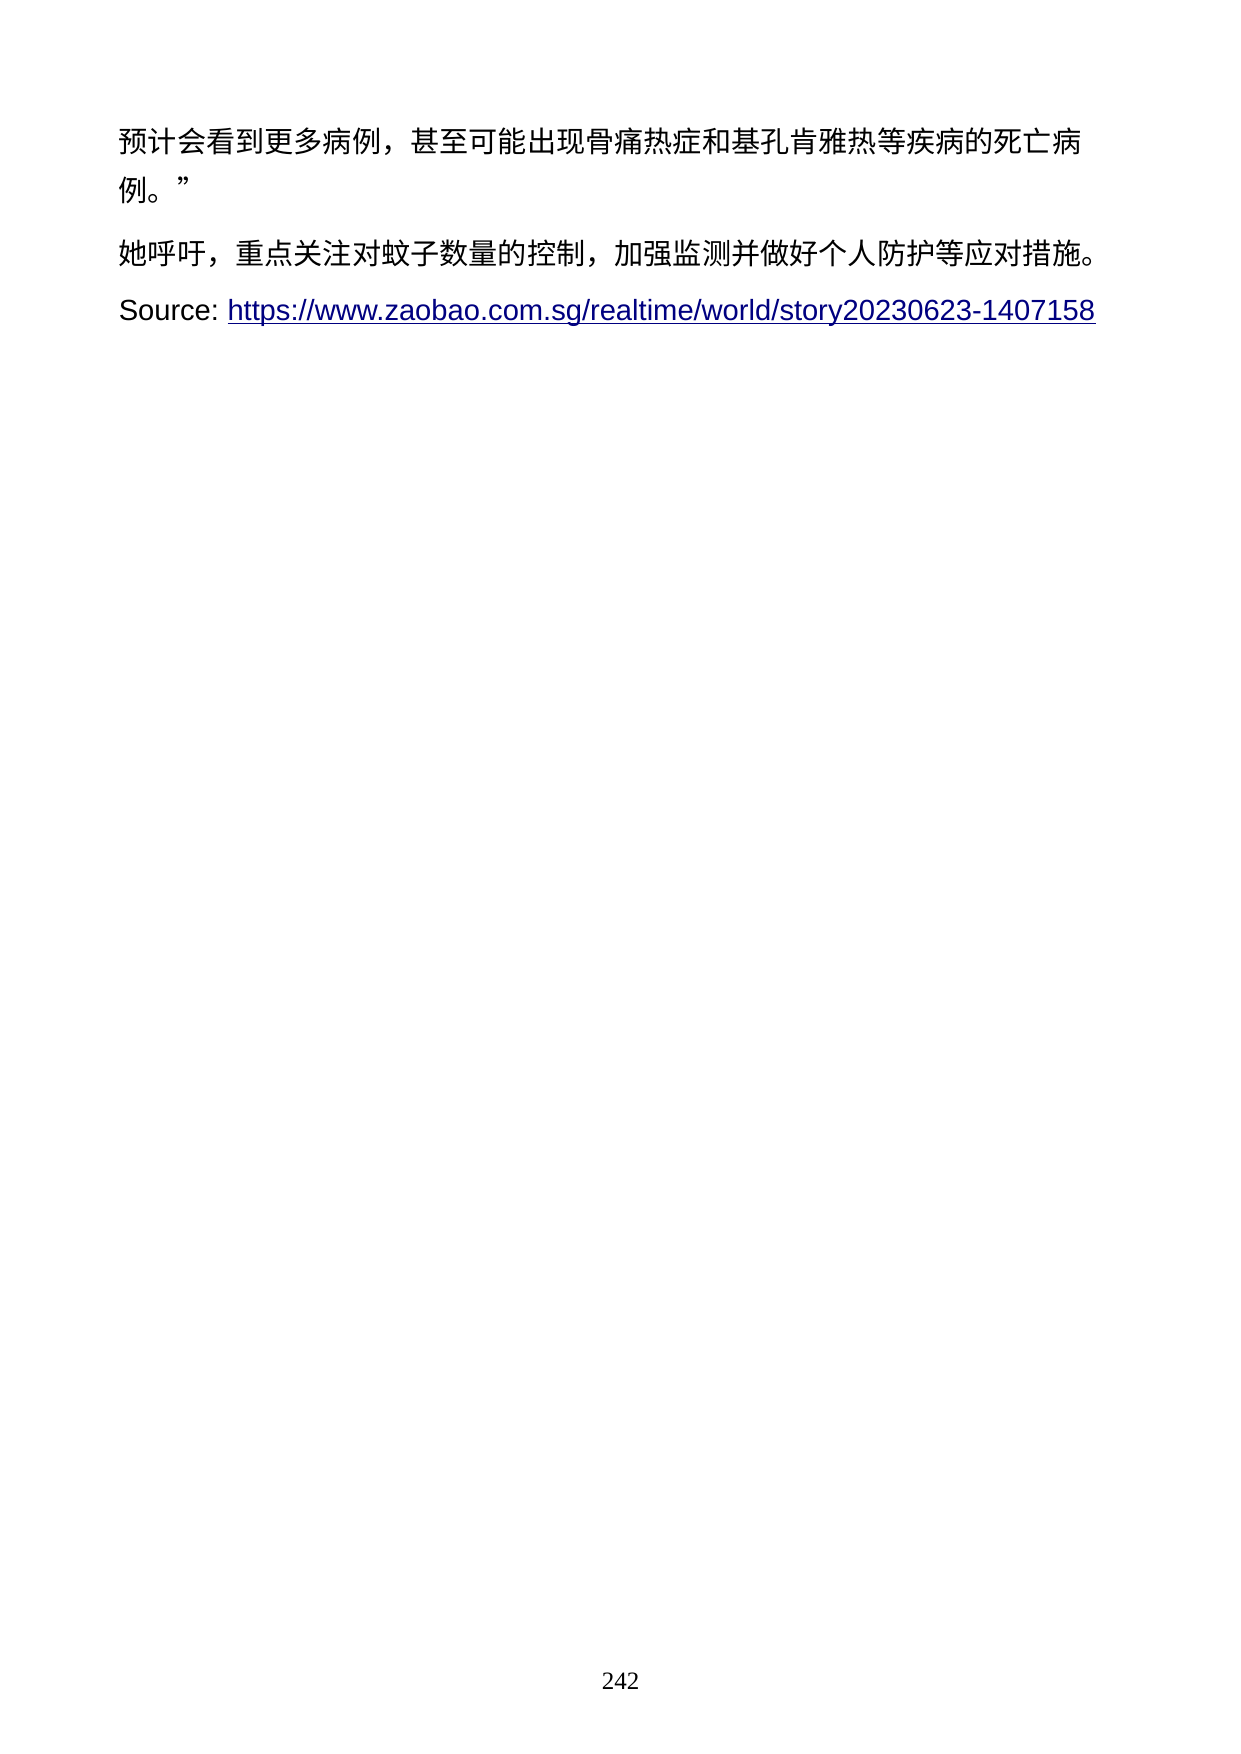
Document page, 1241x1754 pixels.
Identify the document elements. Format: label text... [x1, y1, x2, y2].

text 她呼吁，重点关注对蚊子数量的控制，加强监测并做好个人防护等应对措施。 [118, 230, 1122, 272]
text 预计会看到更多病例，甚至可能出现骨痛热症和基孔肯雅热等疾病的死亡病例。” [118, 118, 1122, 209]
text Source: https://www.zaobao.com.sg/realtime/world/story20230623-1407158 [118, 293, 1122, 327]
